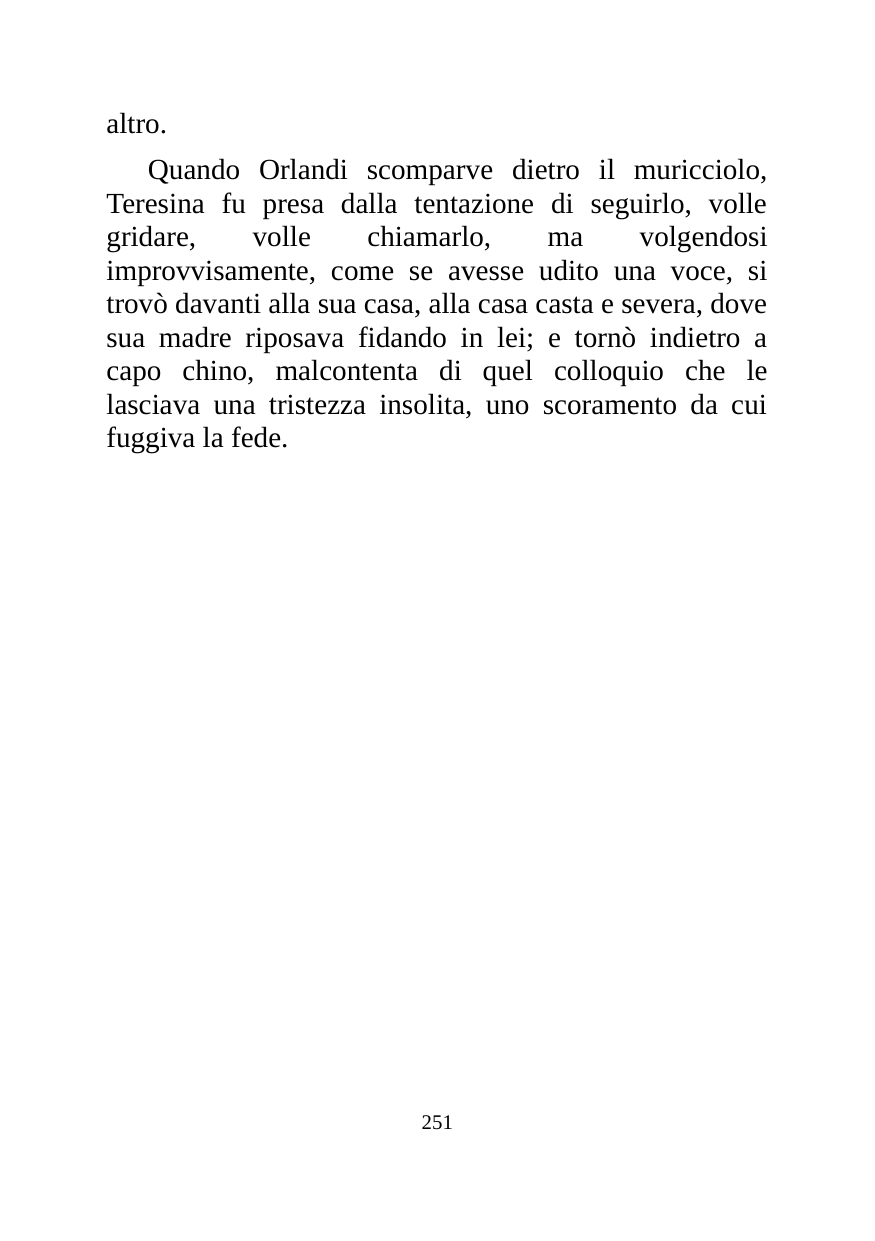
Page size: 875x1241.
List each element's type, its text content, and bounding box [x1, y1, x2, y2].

text Quando Orlandi scomparve dietro il muricciolo, Teresina fu presa dalla tentazione di seguirlo, volle gridare, volle chiamarlo, ma volgendosi improvvisamente, come se avesse udito una voce, si trovò davanti alla sua casa, alla casa casta e severa, dove sua madre riposava fidando in lei; e tornò indietro a capo chino, malcontenta di quel colloquio che le lasciava una tristezza insolita, uno scoramento da cui fuggiva la fede. [106, 152, 768, 454]
text altro. [106, 106, 768, 140]
